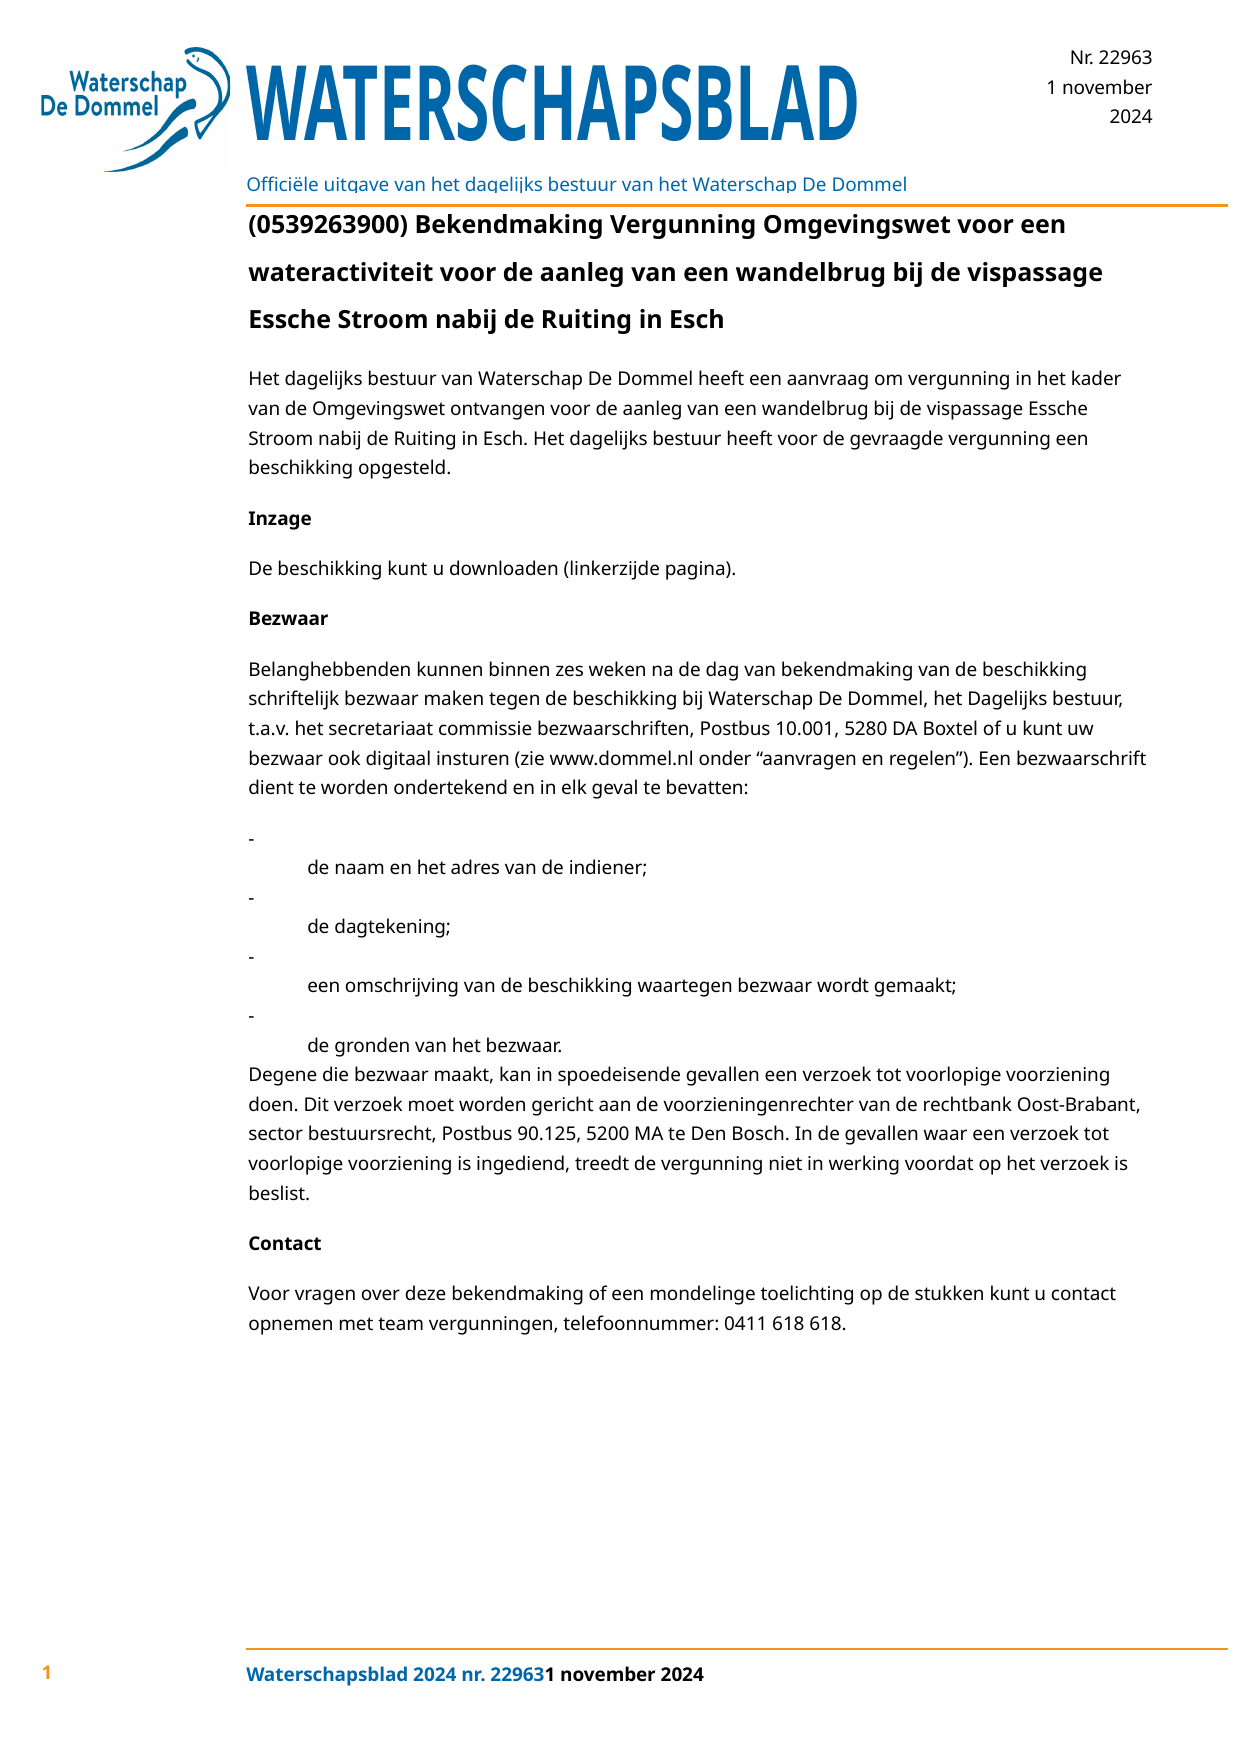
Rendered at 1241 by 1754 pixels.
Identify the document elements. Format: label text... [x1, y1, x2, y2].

picture [41, 47, 231, 172]
text Inzage [248, 505, 1152, 530]
text Het dagelijks bestuur van Waterschap De Dommel heeft een aanvraag om vergunning in het kader van de Omgevingswet ontvangen voor de aanleg van een wandelbrug bij de vispassage Essche Stroom nabij de Ruiting in Esch. Het dagelijks bestuur heeft voor de gevraagde vergunning een beschikking opgesteld. [248, 366, 1152, 480]
list een omschrijving van de beschikking waartegen bezwaar wordt gemaakt; [248, 973, 1152, 998]
text Contact [248, 1230, 1152, 1256]
picture [198, 118, 210, 131]
list de dagtekening; [248, 913, 1152, 939]
text De beschikking kunt u downloaden (linkerzijde pagina). [248, 555, 1152, 581]
text Voor vragen over deze bekendmaking of een mondelinge toelichting op de stukken kunt u contact opnemen met team vergunningen, telefoonnummer: 0411 618 618. [248, 1281, 1152, 1336]
text (0539263900) Bekendmaking Vergunning Omgevingswet voor een wateractiviteit voor de aanleg van een wandelbrug bij de vispassage Essche Stroom nabij de Ruiting in Esch [248, 207, 1152, 336]
text Bezwaar [248, 606, 1152, 631]
picture [204, 47, 231, 76]
picture [45, 99, 51, 111]
list de naam en het adres van de indiener; [248, 854, 1152, 880]
list de gronden van het bezwaar. [248, 1032, 1152, 1057]
text Belanghebbenden kunnen binnen zes weken na de dag van bekendmaking van de beschikking schriftelijk bezwaar maken tegen de beschikking bij Waterschap De Dommel, het Dagelijks bestuur, t.a.v. het secretariaat commissie bezwaarschriften, Postbus 10.001, 5280 DA Boxtel of u kunt uw bezwaar ook digitaal insturen (zie www.dommel.nl onder “aanvragen en regelen”). Een bezwaarschrift dient te worden ondertekend en in elk geval te bevatten: [248, 656, 1152, 800]
text Degene die bezwaar maakt, kan in spoedeisende gevallen een verzoek tot voorlopige voorziening doen. Dit verzoek moet worden gericht aan de voorzieningenrechter van de rechtbank Oost-Brabant, sector bestuursrecht, Postbus 90.125, 5200 MA te Den Bosch. In de gevallen waar een verzoek tot voorlopige voorziening is ingediend, treedt de vergunning niet in werking voordat op het verzoek is beslist. [248, 1061, 1152, 1205]
